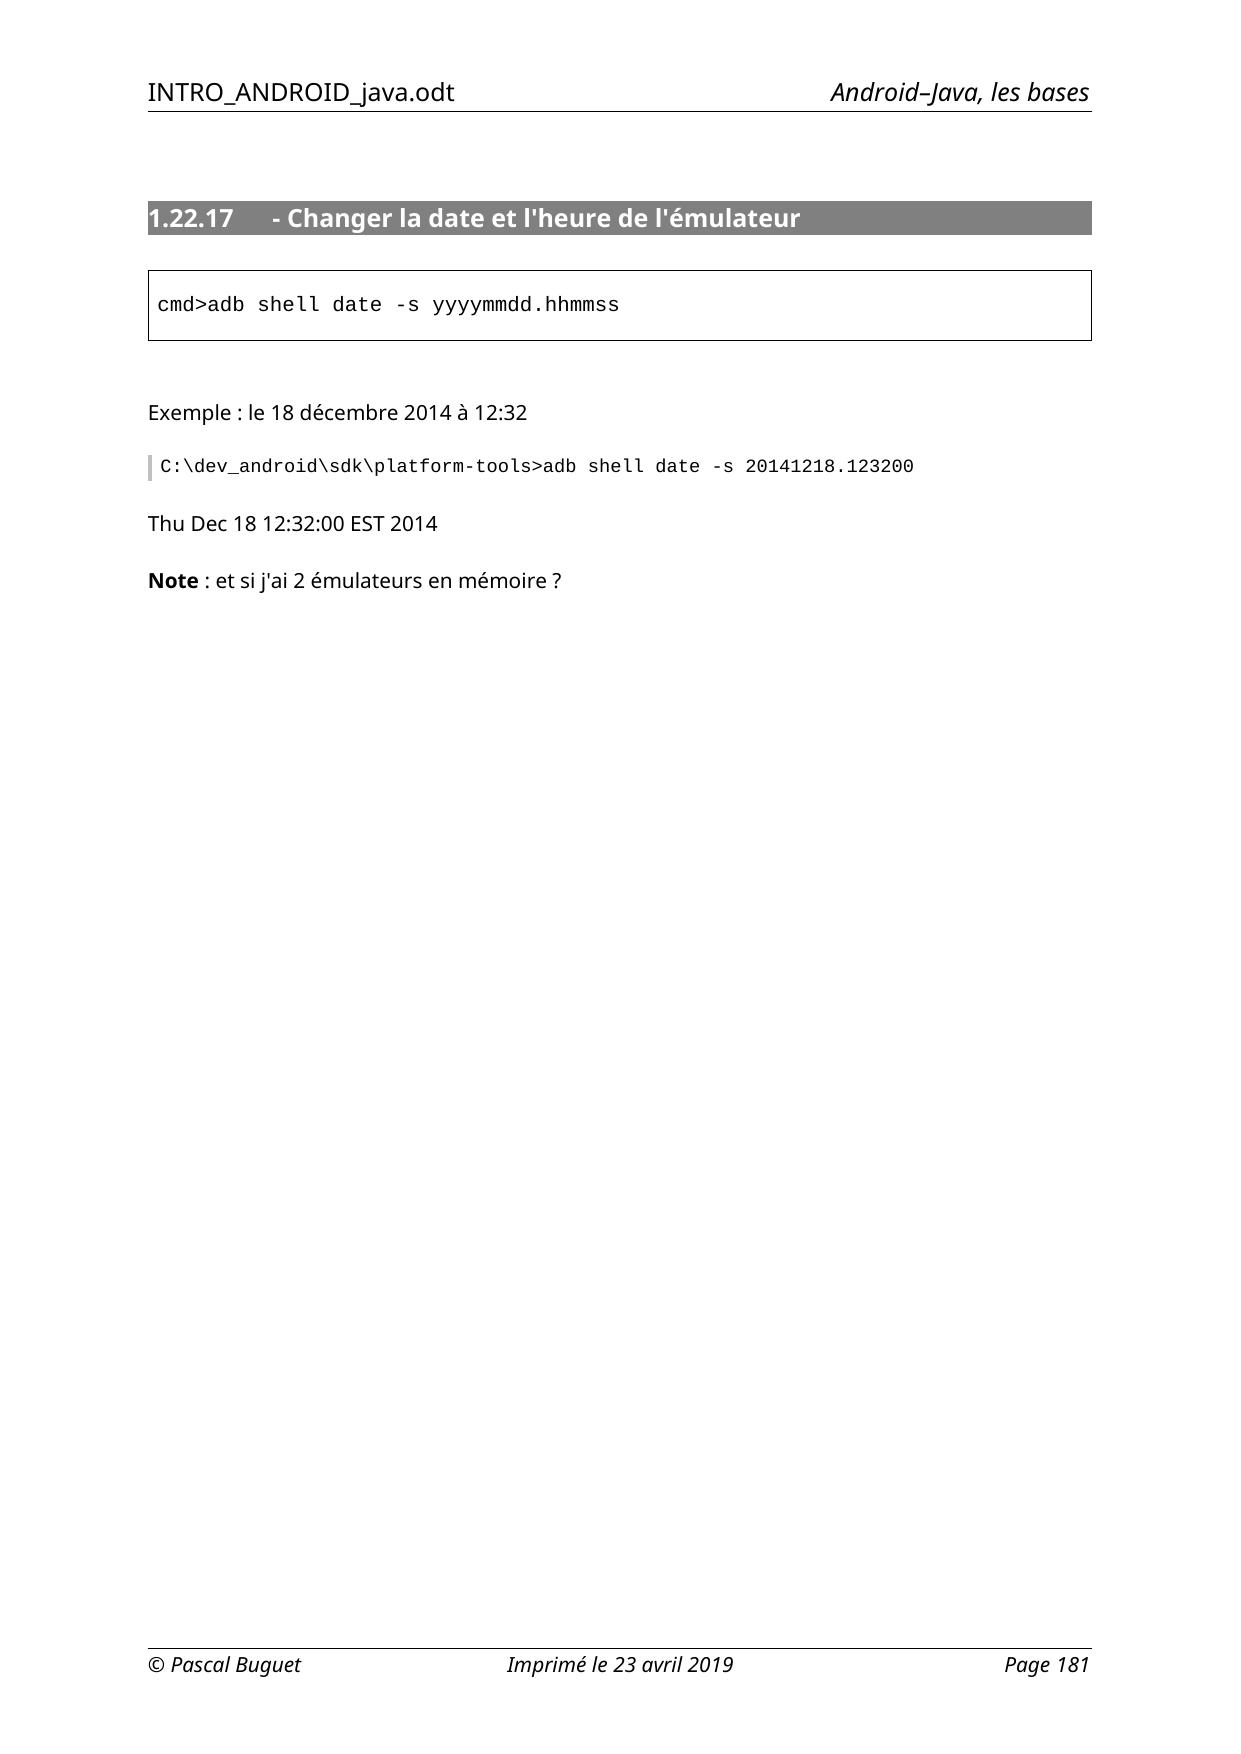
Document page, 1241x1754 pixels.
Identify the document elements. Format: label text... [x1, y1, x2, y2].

text Exemple : le 18 décembre 2014 à 12:32 [148, 398, 1092, 427]
subtitle - Changer la date et l'heure de l'émulateur [148, 201, 1092, 235]
text Thu Dec 18 12:32:00 EST 2014 [148, 509, 1092, 537]
text cmd>adb shell date -s yyyymmdd.hhmmss [149, 271, 1091, 340]
text Note : et si j'ai 2 émulateurs en mémoire ? [148, 566, 1092, 594]
text C:\dev_android\sdk\platform-tools>adb shell date -s 20141218.123200 [152, 455, 1092, 481]
